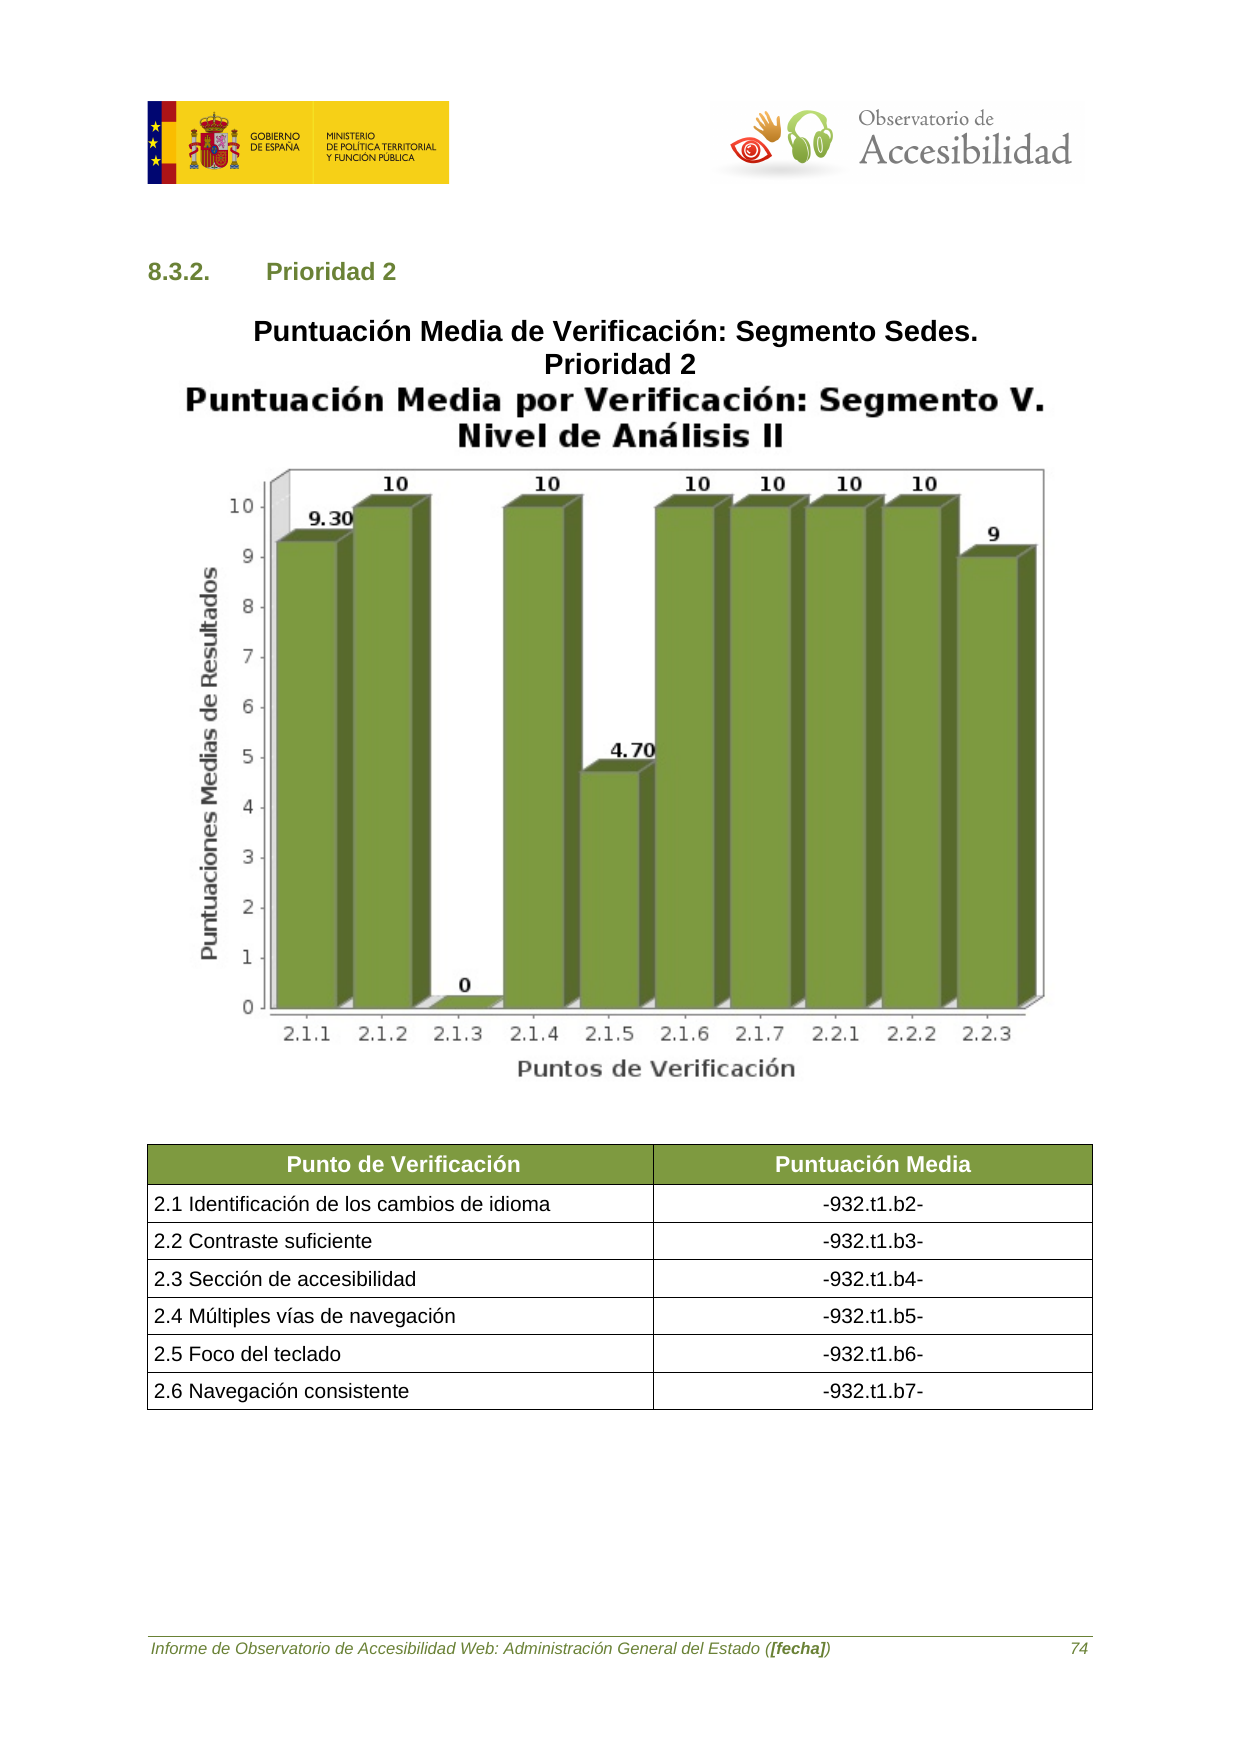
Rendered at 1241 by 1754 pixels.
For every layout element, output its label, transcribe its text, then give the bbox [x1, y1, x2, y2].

table_cell -932.t1.b7- [654, 1373, 1092, 1409]
table_cell 2.2 Contraste suficiente [148, 1223, 653, 1259]
picture [710, 101, 1086, 184]
subtitle Prioridad 2 [148, 257, 1092, 286]
table_cell -932.t1.b3- [654, 1223, 1092, 1259]
table_header Puntuación Media [654, 1145, 1092, 1184]
table_header Punto de Verificación [148, 1145, 653, 1184]
picture [178, 380, 1062, 1091]
picture [147, 101, 450, 184]
text Puntuación Media de Verificación: Segmento Sedes. [148, 314, 1092, 347]
table_cell -932.t1.b2- [654, 1185, 1092, 1222]
table_cell -932.t1.b4- [654, 1260, 1092, 1297]
table_cell 2.4 Múltiples vías de navegación [148, 1298, 653, 1334]
table_cell 2.5 Foco del teclado [148, 1335, 653, 1372]
table_cell -932.t1.b6- [654, 1335, 1092, 1372]
table_cell 2.6 Navegación consistente [148, 1373, 653, 1409]
table_cell -932.t1.b5- [654, 1298, 1092, 1334]
text Prioridad 2 [148, 347, 1092, 381]
table_cell 2.1 Identificación de los cambios de idioma [148, 1185, 653, 1222]
table_cell 2.3 Sección de accesibilidad [148, 1260, 653, 1297]
